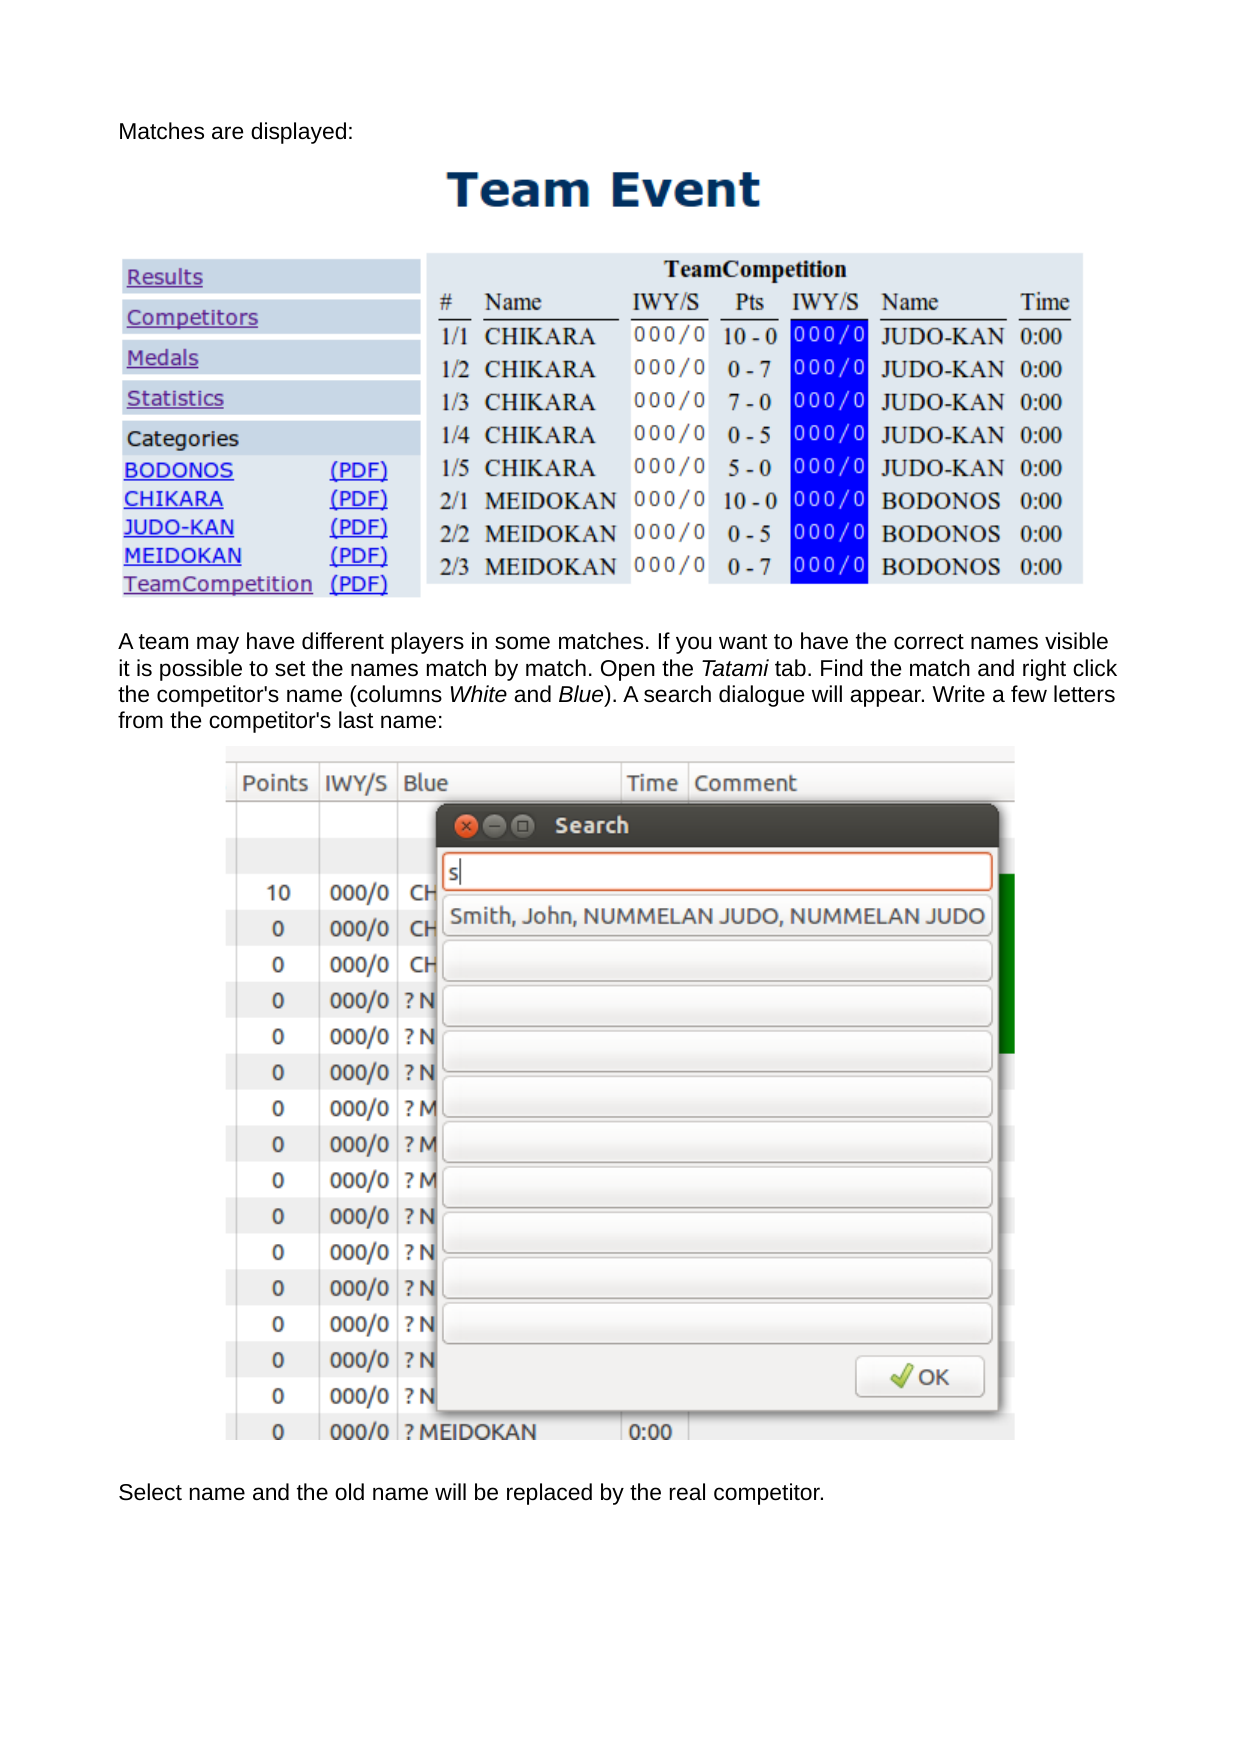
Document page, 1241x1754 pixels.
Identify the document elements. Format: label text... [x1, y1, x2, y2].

text Matches are displayed: [118, 118, 1122, 144]
picture [118, 157, 1122, 629]
picture [225, 746, 1015, 1440]
text Select name and the old name will be replaced by the real competitor. [118, 1479, 1122, 1505]
text A team may have different players in some matches. If you want to have the correct names visible it is possible to set the names match by match. Open the Tatami tab. Find the match and right click the competitor's name (columns White and Blue). A search dialogue will appear. Write a few letters from the competitor's last name: [118, 629, 1122, 734]
